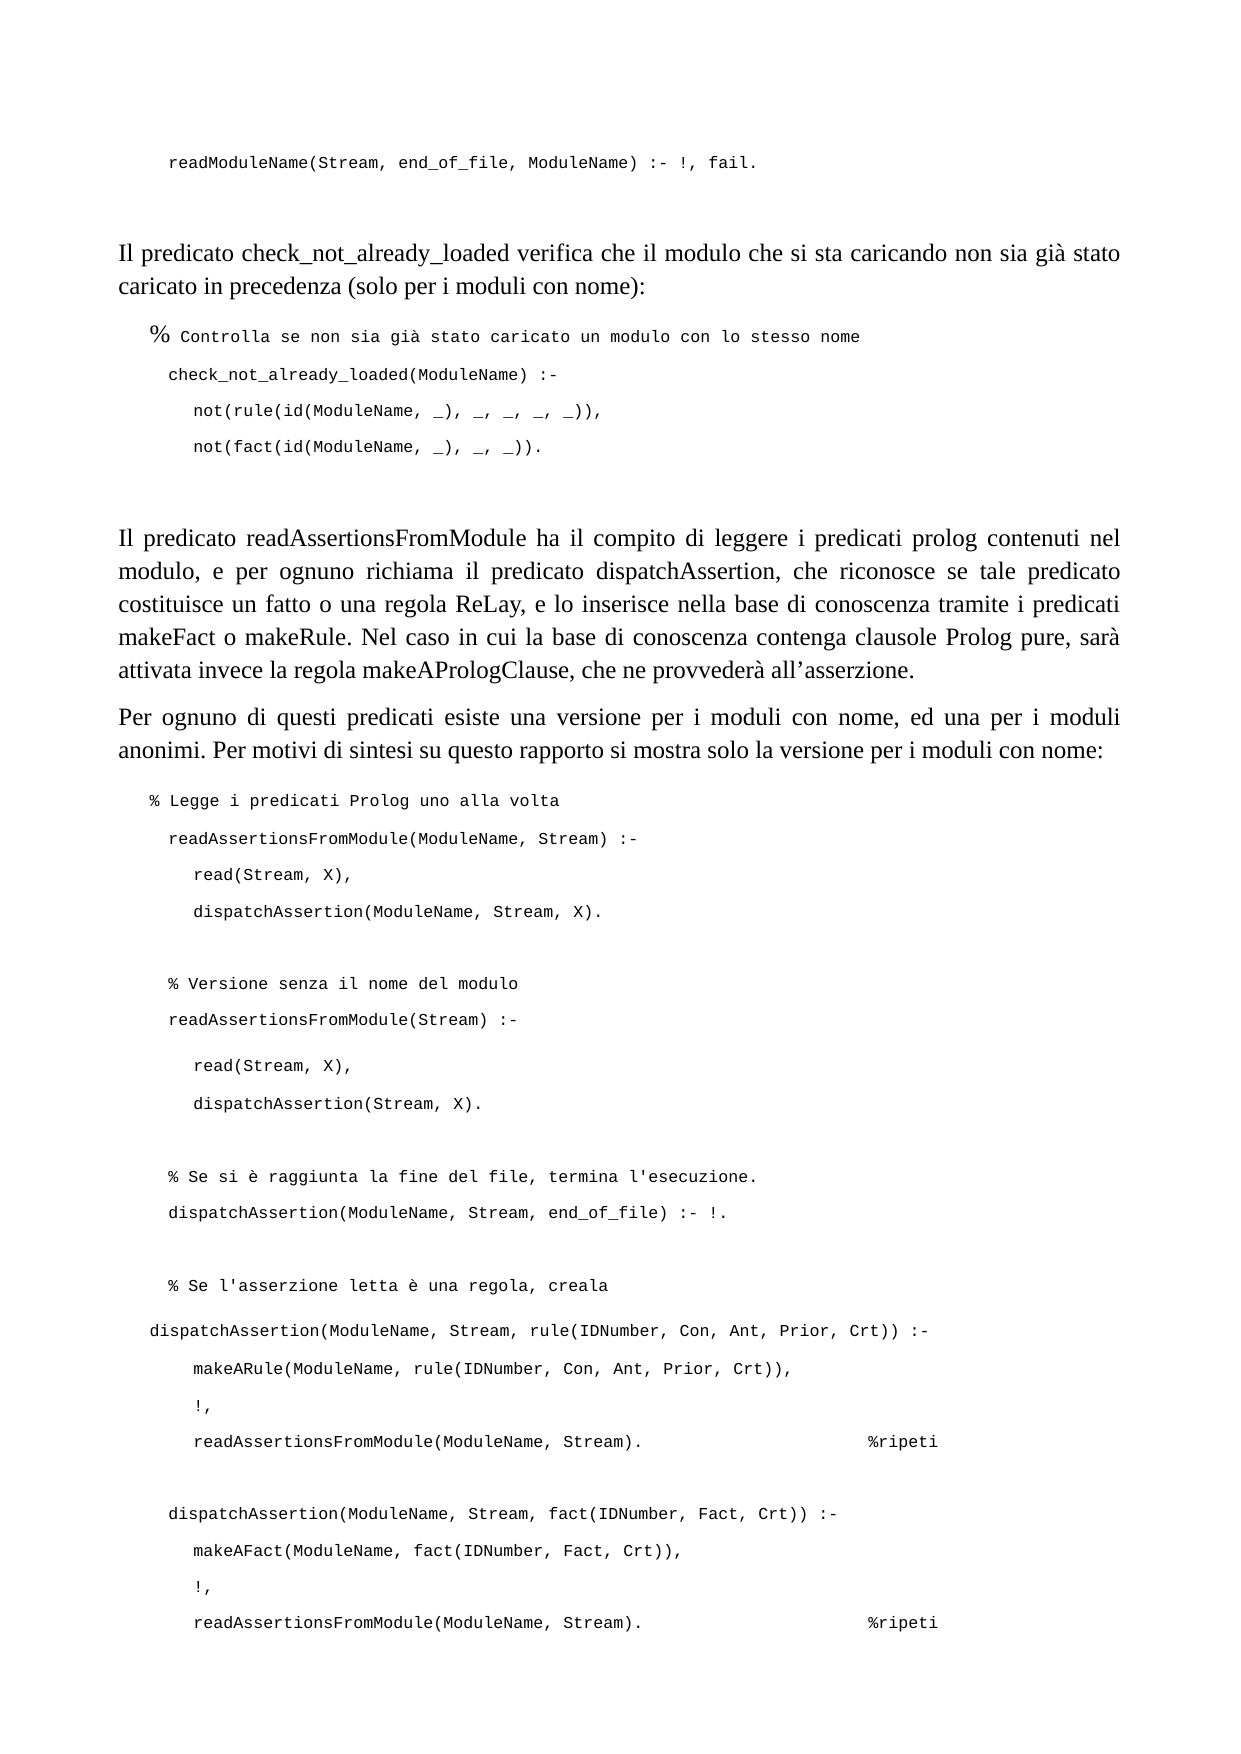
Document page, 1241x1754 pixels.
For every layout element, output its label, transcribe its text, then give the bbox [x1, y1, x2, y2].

text readAssertionsFromModule(ModuleName, Stream). %ripeti [118, 1615, 1122, 1633]
text % Se si è raggiunta la fine del file, termina l'esecuzione. [118, 1168, 1122, 1187]
text not(rule(id(ModuleName, _), _, _, _, _)), [118, 403, 1122, 422]
text !, [118, 1578, 1122, 1597]
text Il predicato readAssertionsFromModule ha il compito di leggere i predicati prolog contenuti nel modulo, e per ognuno richiama il predicato dispatchAssertion, che riconosce se tale predicato costituisce un fatto o una regola ReLay, e lo inserisce nella base di conoscenza tramite i predicati makeFact o makeRule. Nel caso in cui la base di conoscenza contenga clausole Prolog pure, sarà attivata invece la regola makeAPrologClause, che ne provvederà all’asserzione. [118, 523, 1122, 684]
text Per ognuno di questi predicati esiste una versione per i moduli con nome, ed una per i moduli anonimi. Per motivi di sintesi su questo rapporto si mostra solo la versione per i moduli con nome: [118, 702, 1122, 764]
text readAssertionsFromModule(Stream) :- [118, 1012, 1122, 1031]
text read(Stream, X), [118, 867, 1122, 886]
text readAssertionsFromModule(ModuleName, Stream) :- [118, 831, 1122, 849]
text read(Stream, X), [118, 1048, 1122, 1077]
text % Controlla se non sia già stato caricato un modulo con lo stesso nome [118, 319, 1122, 348]
text dispatchAssertion(ModuleName, Stream, X). [118, 903, 1122, 922]
text makeARule(ModuleName, rule(IDNumber, Con, Ant, Prior, Crt)), [118, 1361, 1122, 1380]
text dispatchAssertion(Stream, X). [118, 1096, 1122, 1115]
text check_not_already_loaded(ModuleName) :- [118, 366, 1122, 385]
text dispatchAssertion(ModuleName, Stream, fact(IDNumber, Fact, Crt)) :- [118, 1506, 1122, 1525]
text dispatchAssertion(ModuleName, Stream, rule(IDNumber, Con, Ant, Prior, Crt)) :- [118, 1313, 1122, 1342]
text readAssertionsFromModule(ModuleName, Stream). %ripeti [118, 1433, 1122, 1452]
text readModuleName(Stream, end_of_file, ModuleName) :- !, fail. [118, 154, 1122, 173]
text % Legge i predicati Prolog uno alla volta [118, 783, 1122, 812]
text Il predicato check_not_already_loaded verifica che il modulo che si sta caricando non sia già stato caricato in precedenza (solo per i moduli con nome): [118, 238, 1122, 300]
text !, [118, 1397, 1122, 1416]
text dispatchAssertion(ModuleName, Stream, end_of_file) :- !. [118, 1204, 1122, 1223]
text makeAFact(ModuleName, fact(IDNumber, Fact, Crt)), [118, 1542, 1122, 1561]
text % Se l'asserzione letta è una regola, creala [118, 1277, 1122, 1296]
text not(fact(id(ModuleName, _), _, _)). [118, 439, 1122, 458]
text % Versione senza il nome del modulo [118, 976, 1122, 994]
